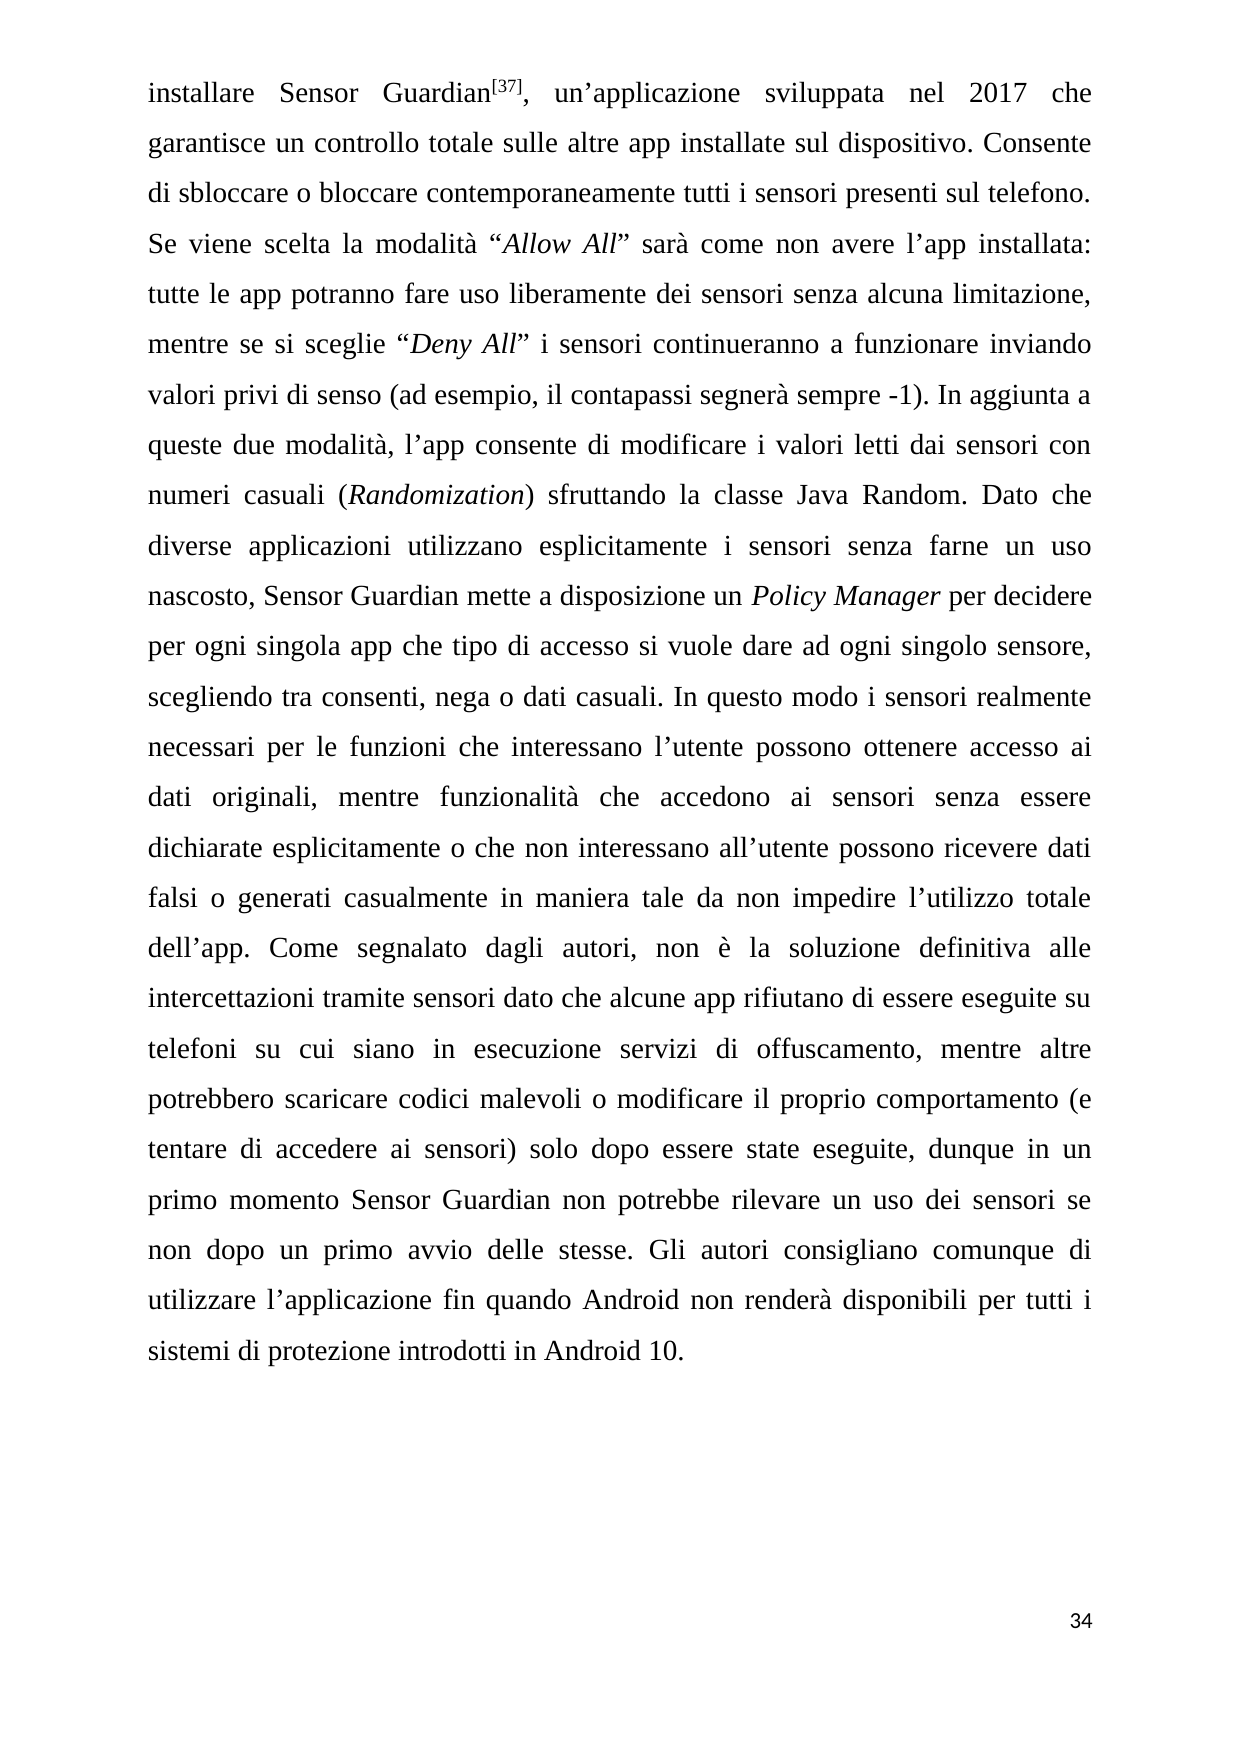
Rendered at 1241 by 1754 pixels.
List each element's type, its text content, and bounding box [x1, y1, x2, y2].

text installare Sensor Guardian[37], un’applicazione sviluppata nel 2017 che garantisce un controllo totale sulle altre app installate sul dispositivo. Consente di sbloccare o bloccare contemporaneamente tutti i sensori presenti sul telefono. Se viene scelta la modalità “Allow All” sarà come non avere l’app installata: tutte le app potranno fare uso liberamente dei sensori senza alcuna limitazione, mentre se si sceglie “Deny All” i sensori continueranno a funzionare inviando valori privi di senso (ad esempio, il contapassi segnerà sempre -1). In aggiunta a queste due modalità, l’app consente di modificare i valori letti dai sensori con numeri casuali (Randomization) sfruttando la classe Java Random. Dato che diverse applicazioni utilizzano esplicitamente i sensori senza farne un uso nascosto, Sensor Guardian mette a disposizione un Policy Manager per decidere per ogni singola app che tipo di accesso si vuole dare ad ogni singolo sensore, scegliendo tra consenti, nega o dati casuali. In questo modo i sensori realmente necessari per le funzioni che interessano l’utente possono ottenere accesso ai dati originali, mentre funzionalità che accedono ai sensori senza essere dichiarate esplicitamente o che non interessano all’utente possono ricevere dati falsi o generati casualmente in maniera tale da non impedire l’utilizzo totale dell’app. Come segnalato dagli autori, non è la soluzione definitiva alle intercettazioni tramite sensori dato che alcune app rifiutano di essere eseguite su telefoni su cui siano in esecuzione servizi di offuscamento, mentre altre potrebbero scaricare codici malevoli o modificare il proprio comportamento (e tentare di accedere ai sensori) solo dopo essere state eseguite, dunque in un primo momento Sensor Guardian non potrebbe rilevare un uso dei sensori se non dopo un primo avvio delle stesse. Gli autori consigliano comunque di utilizzare l’applicazione fin quando Android non renderà disponibili per tutti i sistemi di protezione introdotti in Android 10. [148, 75, 1092, 1366]
